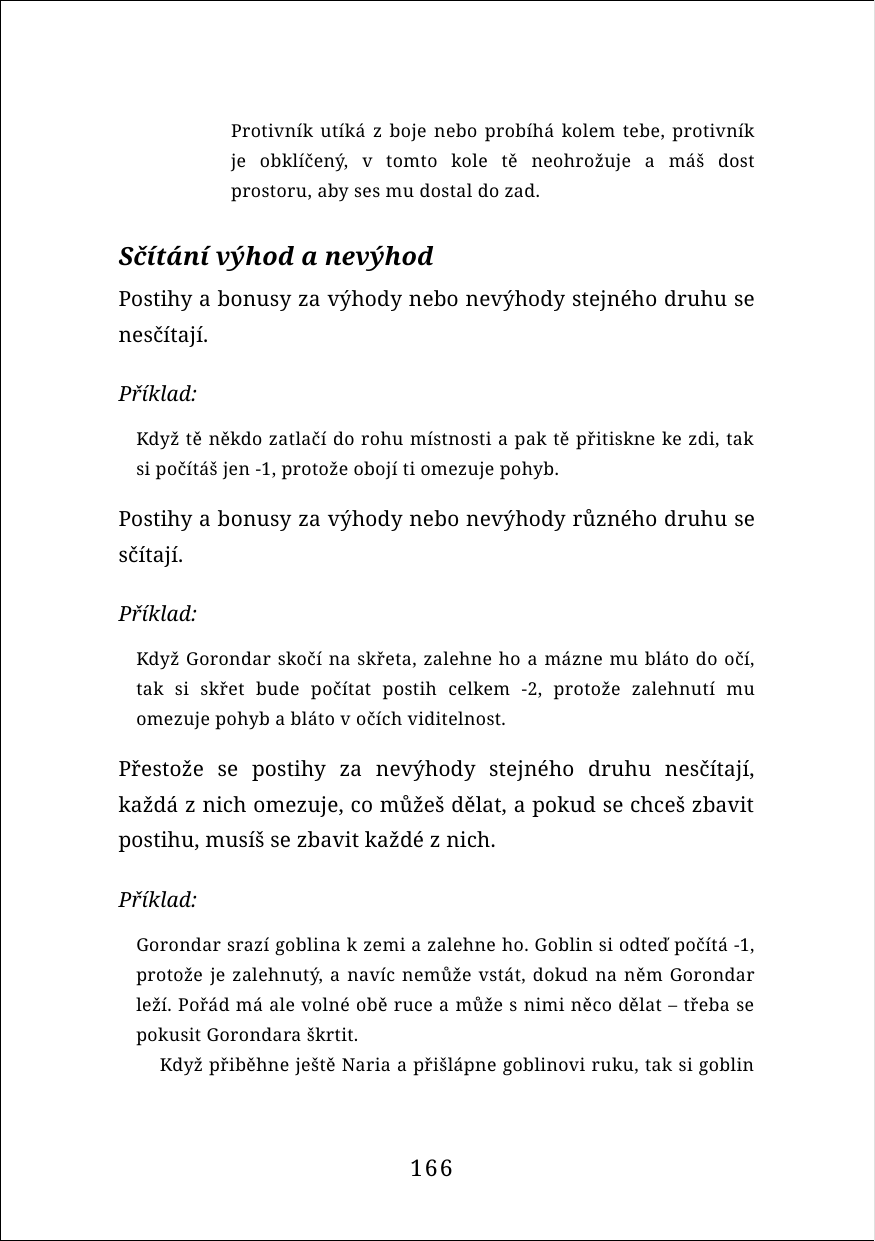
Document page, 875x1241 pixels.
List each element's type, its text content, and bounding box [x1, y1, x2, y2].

text Příklad: [118, 885, 756, 913]
text Postihy a bonusy za výhody nebo nevýhody stejného druhu se nesčítají. [118, 284, 756, 348]
text Příklad: [118, 599, 756, 627]
subtitle Sčítání výhod a nevýhod [118, 238, 756, 272]
list Protivník utíká z boje nebo probíhá kolem tebe, protivník je obklíčený, v tomto kole tě neohrožuje a máš dost prostoru, aby ses mu dostal do zad. [193, 118, 756, 203]
text Příklad: [118, 379, 756, 407]
text Když tě někdo zatlačí do rohu místnosti a pak tě přitiskne ke zdi, tak si počítáš jen -1, protože obojí ti omezuje pohyb. [136, 426, 756, 481]
text Gorondar srazí goblina k zemi a zalehne ho. Goblin si odteď počítá -1, protože je zalehnutý, a navíc nemůže vstát, dokud na něm Gorondar leží. Pořád má ale volné obě ruce a může s nimi něco dělat – třeba se pokusit Gorondara škrtit. Když přiběhne ještě Naria a přišlápne goblinovi ruku, tak si goblin [136, 932, 756, 1077]
text Když Gorondar skočí na skřeta, zalehne ho a mázne mu bláto do očí, tak si skřet bude počítat postih celkem -2, protože zalehnutí mu omezuje pohyb a bláto v očích viditelnost. [136, 646, 756, 731]
text Postihy a bonusy za výhody nebo nevýhody různého druhu se sčítají. [118, 504, 756, 568]
text Přestože se postihy za nevýhody stejného druhu nesčítají, každá z nich omezuje, co můžeš dělat, a pokud se chceš zbavit postihu, musíš se zbavit každé z nich. [118, 754, 756, 854]
